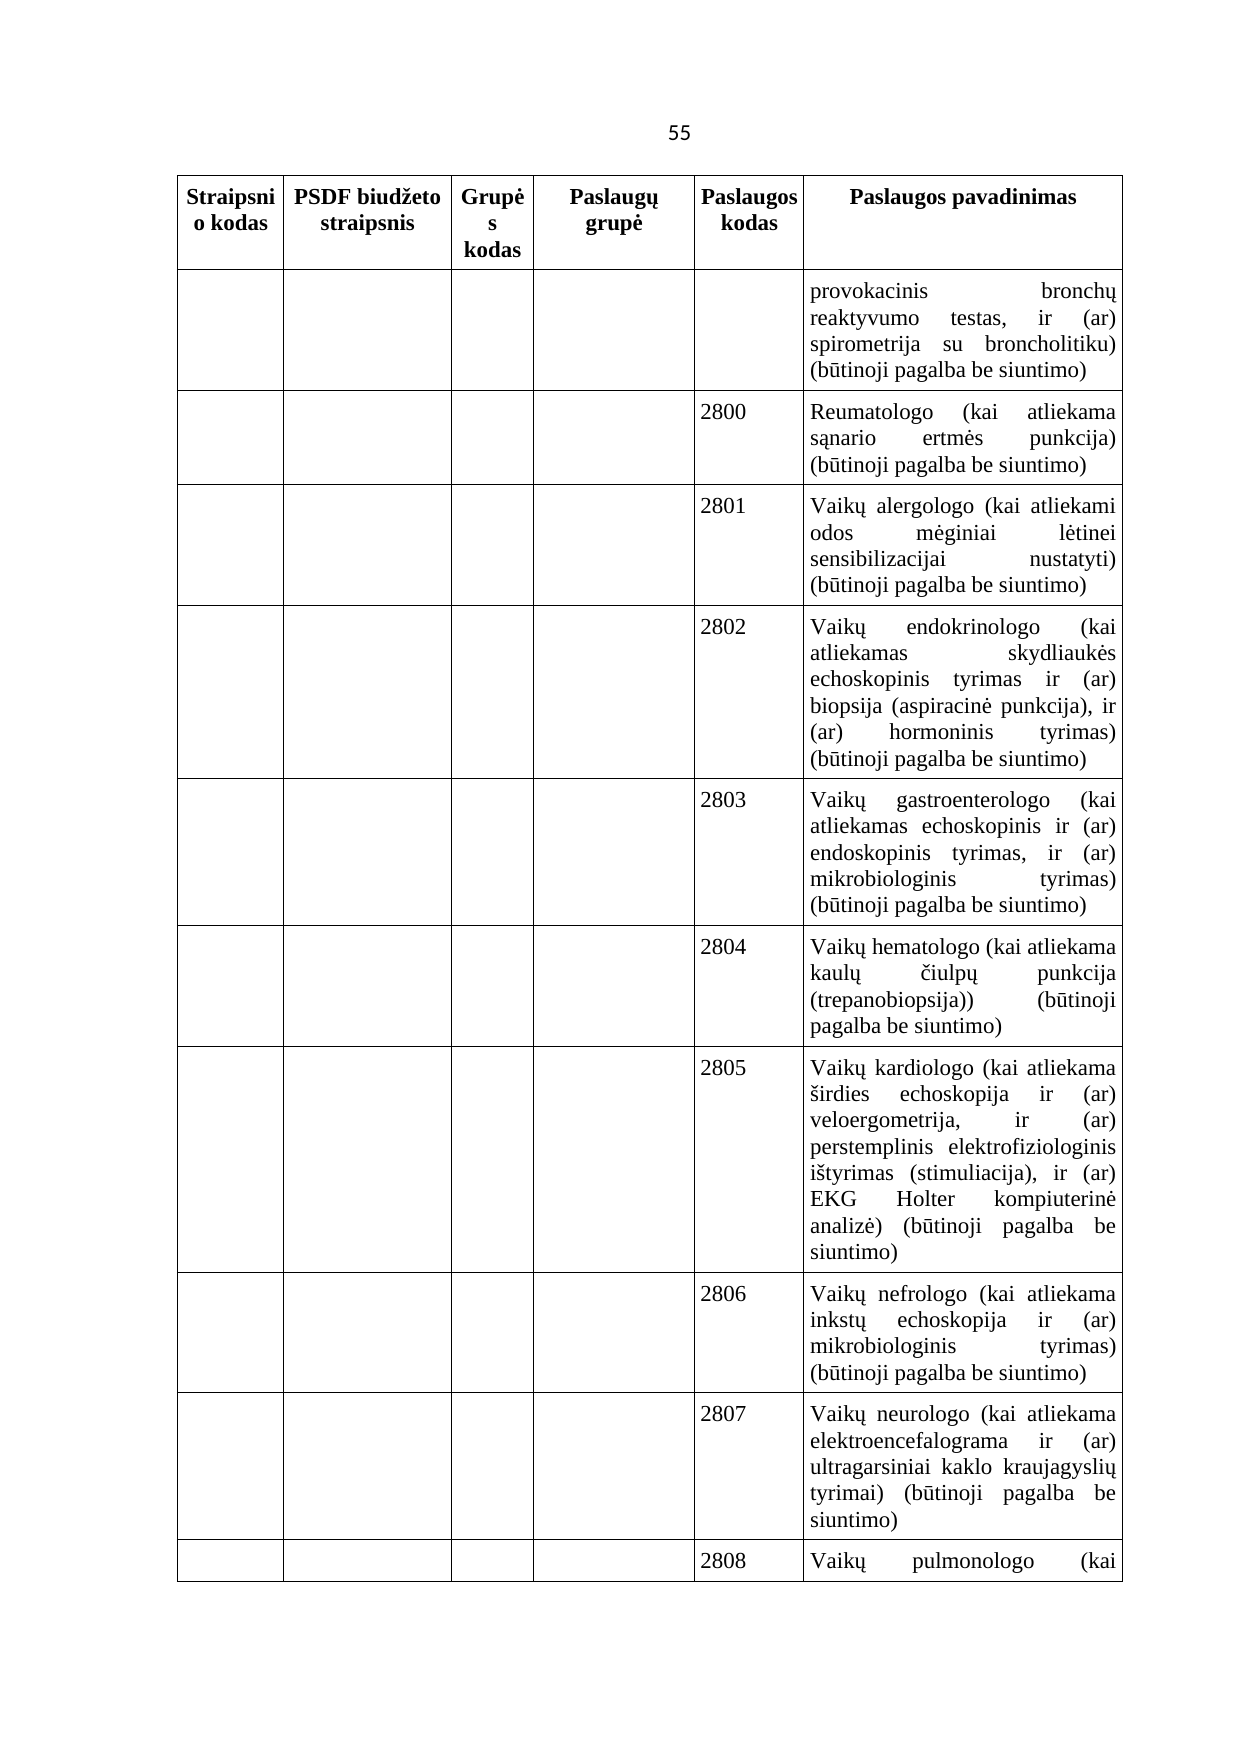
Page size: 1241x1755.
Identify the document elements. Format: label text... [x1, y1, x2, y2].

table_cell Reumatologo (kai atliekama sąnario ertmės punkcija) (būtinoji pagalba be siuntimo) [804, 391, 1122, 484]
table_cell [178, 1273, 283, 1392]
table_cell 2803 [695, 779, 803, 925]
table_cell [452, 1540, 533, 1581]
table_cell [178, 926, 283, 1046]
table_cell [452, 926, 533, 1046]
table_header Grupės kodas [452, 176, 533, 269]
table_cell [284, 1273, 451, 1392]
table_cell [178, 1047, 283, 1272]
table_cell [452, 1047, 533, 1272]
table_cell 2800 [695, 391, 803, 484]
table_cell Vaikų pulmonologo (kai [804, 1540, 1122, 1581]
table_cell Vaikų neurologo (kai atliekama elektroencefalograma ir (ar) ultragarsiniai kaklo kraujagyslių tyrimai) (būtinoji pagalba be siuntimo) [804, 1393, 1122, 1539]
table_cell [178, 779, 283, 925]
table_header PSDF biudžeto straipsnis [284, 176, 451, 269]
table_cell [178, 1393, 283, 1539]
table_cell [178, 606, 283, 778]
table_cell Vaikų kardiologo (kai atliekama širdies echoskopija ir (ar) veloergometrija, ir (ar) perstemplinis elektrofiziologinis ištyrimas (stimuliacija), ir (ar) EKG Holter kompiuterinė analizė) (būtinoji pagalba be siuntimo) [804, 1047, 1122, 1272]
table_cell 2804 [695, 926, 803, 1046]
table_cell [452, 779, 533, 925]
table_cell [284, 270, 451, 390]
table_cell [284, 926, 451, 1046]
table_cell Vaikų gastroenterologo (kai atliekamas echoskopinis ir (ar) endoskopinis tyrimas, ir (ar) mikrobiologinis tyrimas) (būtinoji pagalba be siuntimo) [804, 779, 1122, 925]
table_cell Vaikų nefrologo (kai atliekama inkstų echoskopija ir (ar) mikrobiologinis tyrimas) (būtinoji pagalba be siuntimo) [804, 1273, 1122, 1392]
table_cell Vaikų hematologo (kai atliekama kaulų čiulpų punkcija (trepanobiopsija)) (būtinoji pagalba be siuntimo) [804, 926, 1122, 1046]
table_header Paslaugos kodas [695, 176, 803, 269]
table_cell 2807 [695, 1393, 803, 1539]
table_cell [534, 485, 694, 605]
table_cell [534, 1047, 694, 1272]
table_cell [178, 270, 283, 390]
table_cell [452, 485, 533, 605]
table_cell [452, 1393, 533, 1539]
table_cell 2802 [695, 606, 803, 778]
table_cell [284, 391, 451, 484]
table_cell [178, 1540, 283, 1581]
table_header Paslaugos pavadinimas [804, 176, 1122, 269]
table_header Straipsnio kodas [178, 176, 283, 269]
table_cell [534, 1393, 694, 1539]
table_cell provokacinis bronchų reaktyvumo testas, ir (ar) spirometrija su broncholitiku) (būtinoji pagalba be siuntimo) [804, 270, 1122, 390]
table_cell [534, 779, 694, 925]
table_cell 2806 [695, 1273, 803, 1392]
table_cell [452, 270, 533, 390]
table_header Paslaugų grupė [534, 176, 694, 269]
table_cell 2801 [695, 485, 803, 605]
table_cell 2808 [695, 1540, 803, 1581]
table_cell [695, 270, 803, 390]
table_cell [178, 485, 283, 605]
table_cell [284, 606, 451, 778]
table_cell Vaikų endokrinologo (kai atliekamas skydliaukės echoskopinis tyrimas ir (ar) biopsija (aspiracinė punkcija), ir (ar) hormoninis tyrimas) (būtinoji pagalba be siuntimo) [804, 606, 1122, 778]
table_cell [178, 391, 283, 484]
table_cell [534, 270, 694, 390]
table_cell [284, 485, 451, 605]
table_cell [534, 926, 694, 1046]
table_cell [534, 1540, 694, 1581]
table_cell [452, 606, 533, 778]
table_cell [284, 1393, 451, 1539]
table_cell [534, 606, 694, 778]
table_cell [284, 1540, 451, 1581]
table_cell Vaikų alergologo (kai atliekami odos mėginiai lėtinei sensibilizacijai nustatyti) (būtinoji pagalba be siuntimo) [804, 485, 1122, 605]
table_cell [534, 391, 694, 484]
table_cell 2805 [695, 1047, 803, 1272]
table_cell [534, 1273, 694, 1392]
table_cell [284, 1047, 451, 1272]
table_cell [284, 779, 451, 925]
table_cell [452, 1273, 533, 1392]
table_cell [452, 391, 533, 484]
